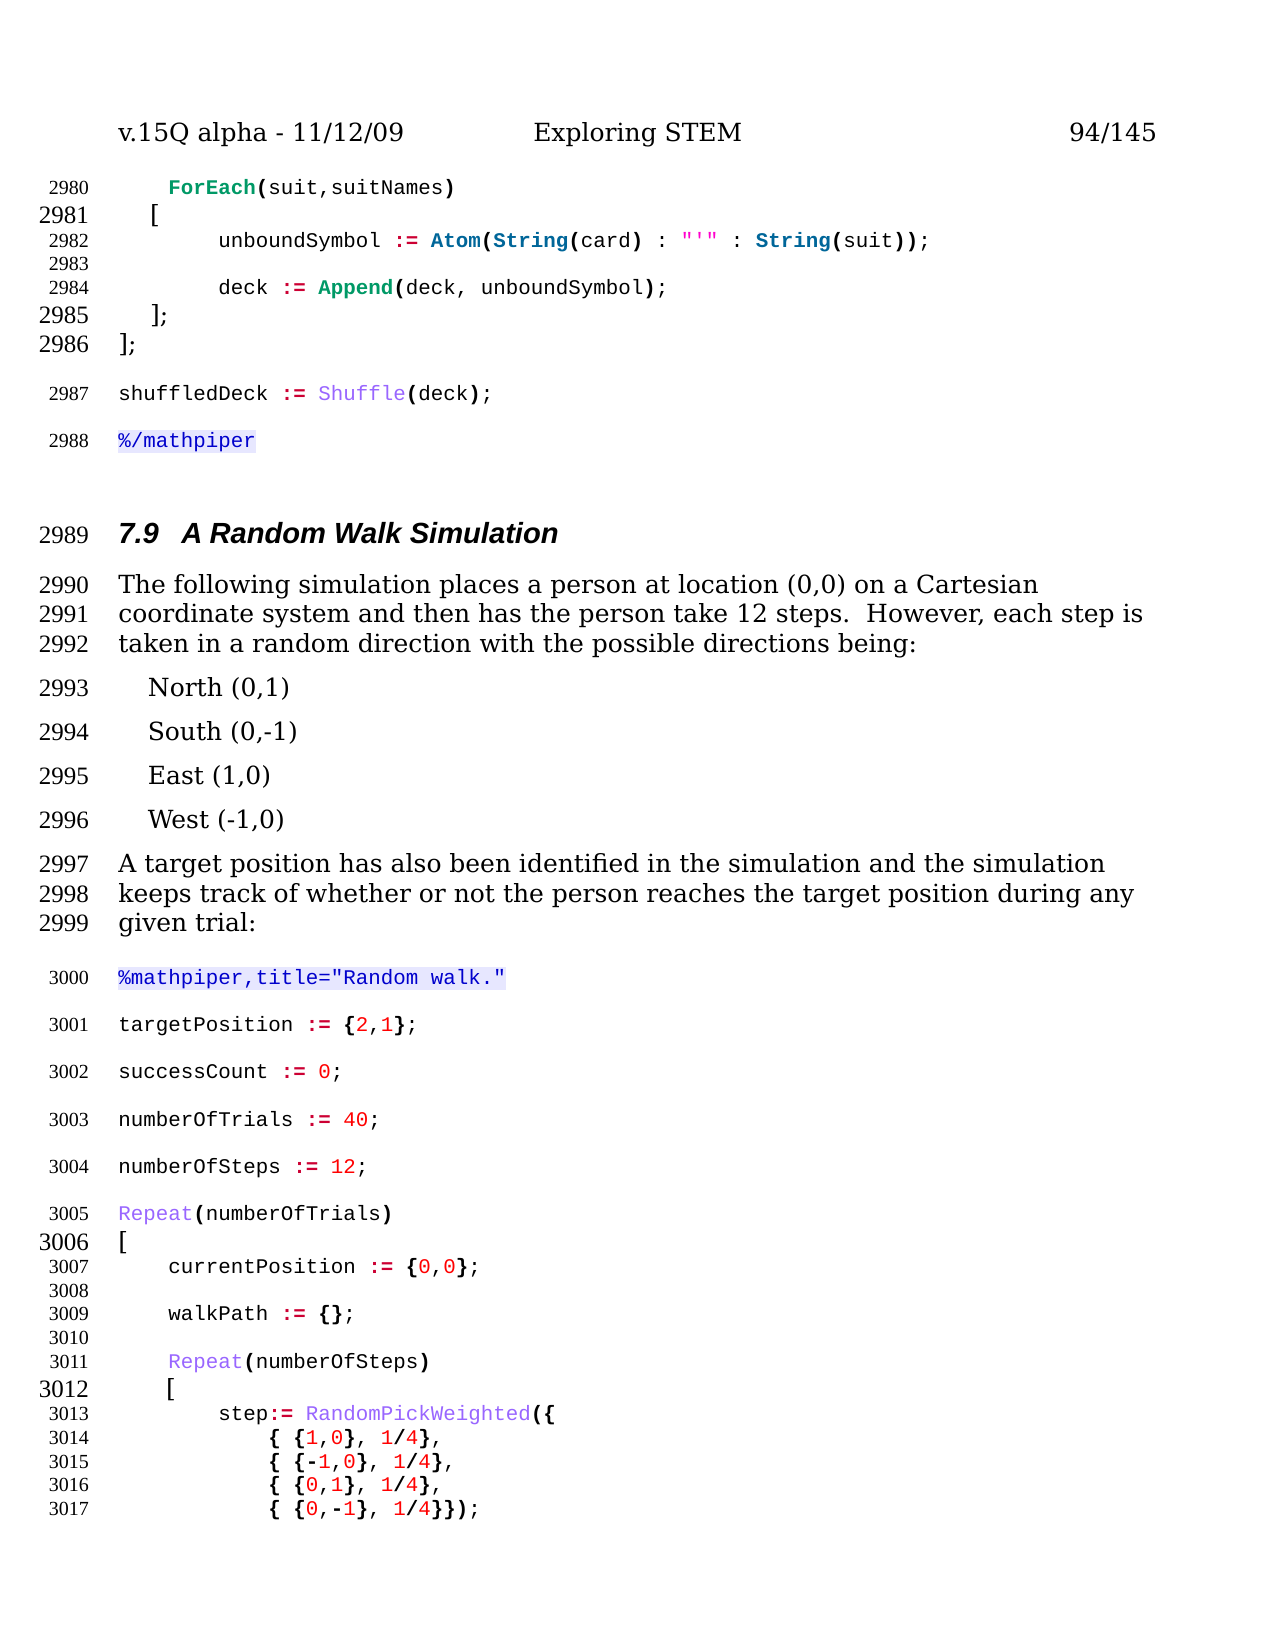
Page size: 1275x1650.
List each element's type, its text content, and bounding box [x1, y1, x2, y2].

text A target position has also been identified in the simulation and the simulation keeps track of whether or not the person reaches the target position during any given trial: [118, 849, 1157, 937]
text numberOfTrials := 40; [118, 1109, 1157, 1132]
text East (1,0) [148, 761, 1157, 790]
text [ [118, 200, 1157, 229]
text West (-1,0) [148, 805, 1157, 834]
text deck := Append(deck, unboundSymbol); [118, 277, 1157, 301]
text The following simulation places a person at location (0,0) on a Cartesian coordinate system and then has the person take 12 steps. However, each step is taken in a random direction with the possible directions being: [118, 570, 1157, 658]
text { {1,0}, 1/4}, [118, 1427, 1157, 1451]
text Repeat(numberOfSteps) [118, 1351, 1157, 1374]
text walkPath := {}; [118, 1303, 1157, 1327]
text ]; [118, 301, 1157, 330]
text %/mathpiper [118, 430, 1157, 453]
text unboundSymbol := Atom(String(card) : "'" : String(suit)); [118, 229, 1157, 253]
text { {-1,0}, 1/4}, [118, 1451, 1157, 1474]
text ]; [118, 330, 1157, 359]
text %mathpiper,title="Random walk." [118, 967, 1157, 990]
text targetPosition := {2,1}; [118, 1014, 1157, 1038]
text shuffledDeck := Shuffle(deck); [118, 382, 1157, 406]
text [ [118, 1227, 1157, 1256]
text [ [118, 1374, 1157, 1403]
text Repeat(numberOfTrials) [118, 1203, 1157, 1227]
text { {0,-1}, 1/4}}); [118, 1498, 1157, 1522]
subtitle A Random Walk Simulation [118, 516, 1157, 549]
text ForEach(suit,suitNames) [118, 177, 1157, 200]
text North (0,1) [148, 673, 1157, 702]
text successCount := 0; [118, 1061, 1157, 1085]
text { {0,1}, 1/4}, [118, 1474, 1157, 1498]
text numberOfSteps := 12; [118, 1156, 1157, 1179]
text South (0,-1) [148, 717, 1157, 746]
text step:= RandomPickWeighted({ [118, 1403, 1157, 1427]
text currentPosition := {0,0}; [118, 1256, 1157, 1280]
